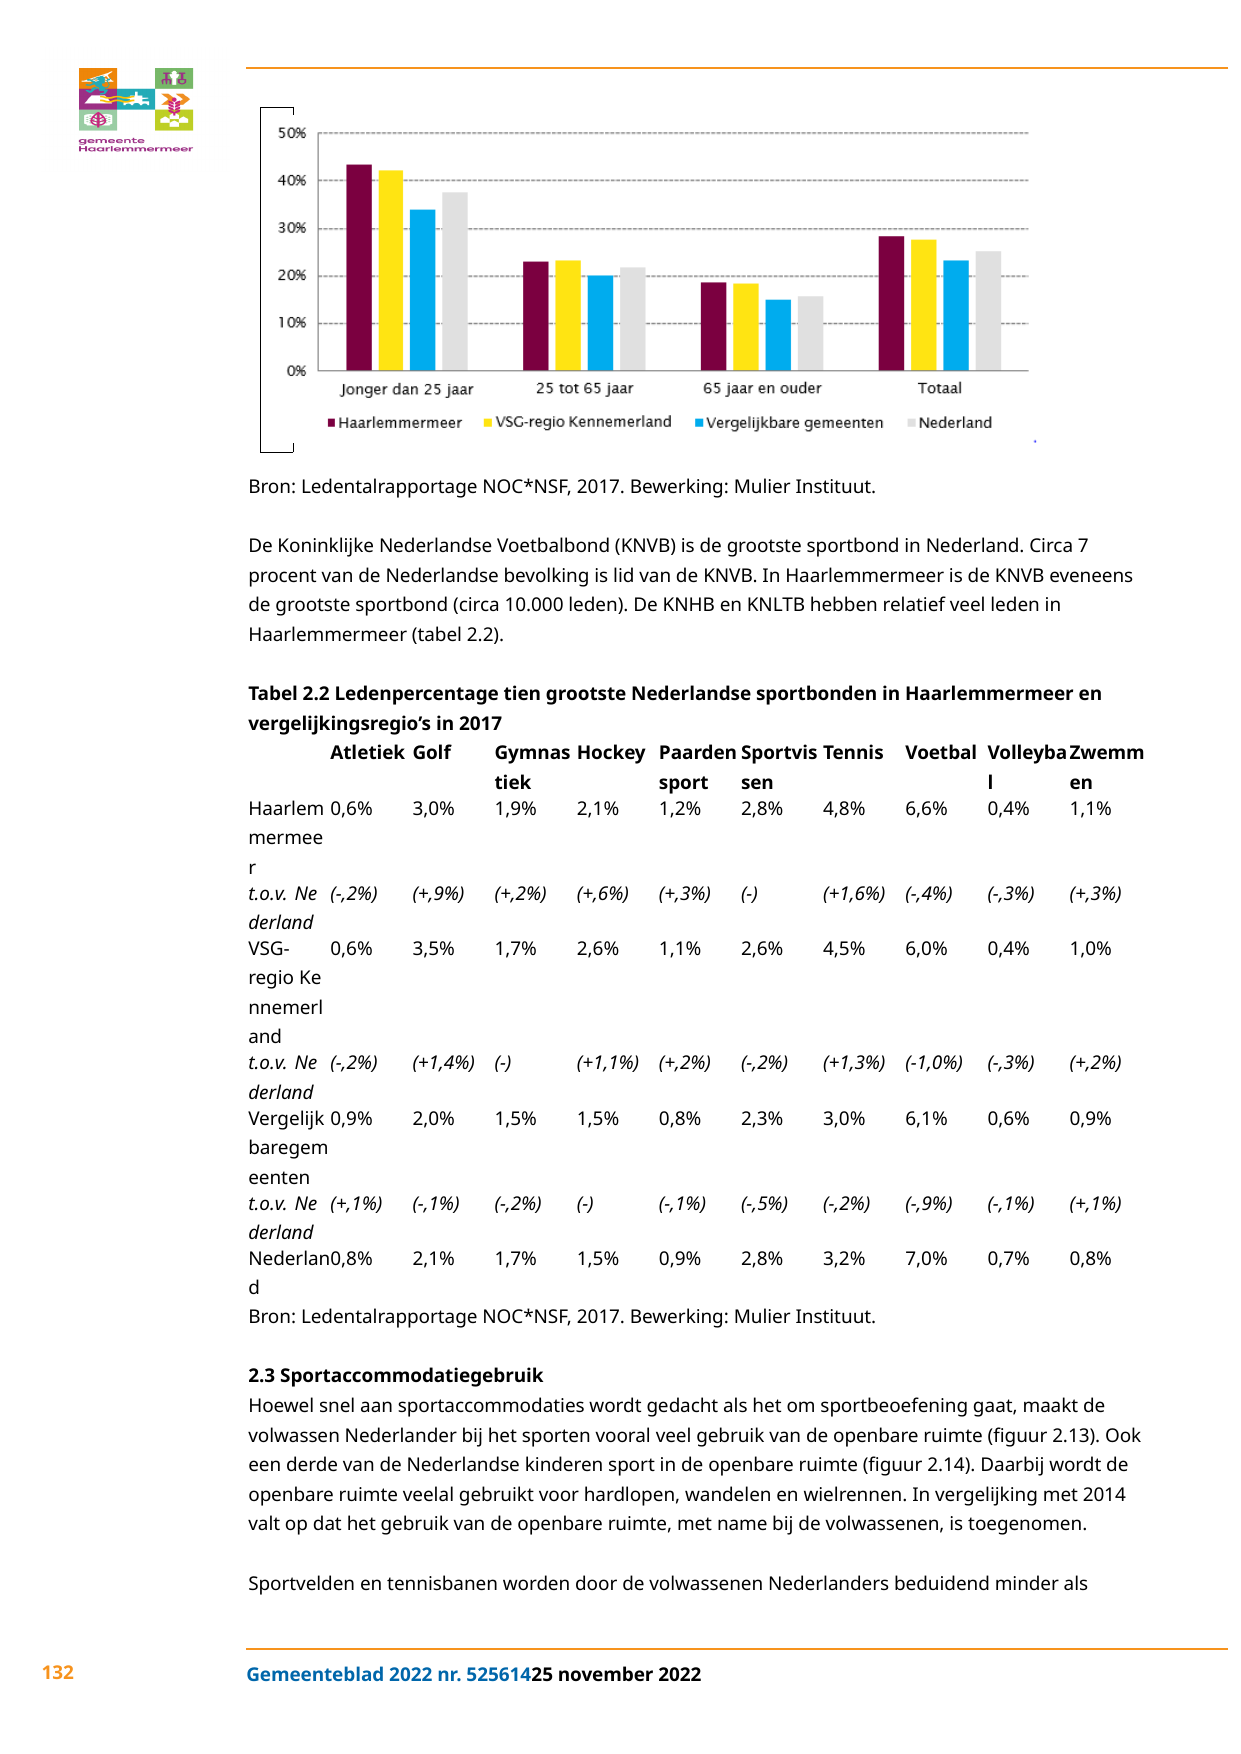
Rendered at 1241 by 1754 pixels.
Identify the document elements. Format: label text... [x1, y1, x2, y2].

table_cell 1,9% [494, 795, 577, 880]
table_cell (+1,6%) [823, 880, 905, 935]
table_cell (-,1%) [659, 1190, 741, 1245]
table_cell 0,8% [1069, 1245, 1152, 1300]
table_cell 6,1% [905, 1105, 987, 1190]
table_cell (-,3%) [987, 1050, 1069, 1105]
table_cell 4,8% [823, 795, 905, 880]
table_cell t.o.v. Nederland [248, 1050, 330, 1105]
table_cell 3,5% [412, 935, 494, 1049]
table_header Sportvissen [741, 740, 823, 795]
table_cell 1,2% [659, 795, 741, 880]
table_cell Haarlemmermeer [248, 795, 330, 880]
table_cell (+1,1%) [577, 1050, 659, 1105]
table_cell 3,2% [823, 1245, 905, 1300]
table_cell (+,2%) [659, 1050, 741, 1105]
table_cell t.o.v. Nederland [248, 1190, 330, 1245]
table_cell (-) [741, 880, 823, 935]
text Tabel 2.2 Ledenpercentage tien grootste Nederlandse sportbonden in Haarlemmermeer en vergelijkingsregio’s in 2017 [248, 680, 1152, 736]
table_header Voetbal [905, 740, 987, 795]
table_cell 1,5% [494, 1105, 577, 1190]
table_cell 2,1% [412, 1245, 494, 1300]
table_cell 2,6% [577, 935, 659, 1049]
table_cell 7,0% [905, 1245, 987, 1300]
table_cell 4,5% [823, 935, 905, 1049]
table_header Atletiek [330, 740, 412, 795]
table_cell (+,1%) [330, 1190, 412, 1245]
table_cell (-,2%) [494, 1190, 577, 1245]
table_cell (-,2%) [823, 1190, 905, 1245]
table_cell 2,0% [412, 1105, 494, 1190]
table_header Tennis [823, 740, 905, 795]
table_cell 1,7% [494, 935, 577, 1049]
text Bron: Ledentalrapportage NOC*NSF, 2017. Bewerking: Mulier Instituut. [248, 473, 1152, 499]
table_cell (-) [577, 1190, 659, 1245]
table_cell 6,6% [905, 795, 987, 880]
table_cell 1,5% [577, 1105, 659, 1190]
table_cell VSG-regio Kennemerland [248, 935, 330, 1049]
table_cell (-,1%) [412, 1190, 494, 1245]
table_cell t.o.v. Nederland [248, 880, 330, 935]
table_header [248, 740, 330, 795]
table_cell 1,7% [494, 1245, 577, 1300]
table_cell 0,8% [659, 1105, 741, 1190]
picture [268, 115, 1037, 443]
table_cell (-,2%) [330, 1050, 412, 1105]
table_cell (-,4%) [905, 880, 987, 935]
table_cell 0,8% [330, 1245, 412, 1300]
table_cell 0,4% [987, 795, 1069, 880]
table_cell (+,1%) [1069, 1190, 1152, 1245]
table_cell 0,4% [987, 935, 1069, 1049]
table_cell 2,6% [741, 935, 823, 1049]
table_cell (+,2%) [1069, 1050, 1152, 1105]
table_cell 3,0% [823, 1105, 905, 1190]
table_header Golf [412, 740, 494, 795]
table_cell (-,3%) [987, 880, 1069, 935]
table_header Volleybal [987, 740, 1069, 795]
table_header Paardensport [659, 740, 741, 795]
table_cell 0,6% [987, 1105, 1069, 1190]
table_cell 0,9% [1069, 1105, 1152, 1190]
table_cell 2,3% [741, 1105, 823, 1190]
table_cell 1,0% [1069, 935, 1152, 1049]
table_cell (-) [494, 1050, 577, 1105]
table_cell 6,0% [905, 935, 987, 1049]
table_cell (-,1%) [987, 1190, 1069, 1245]
table_cell (-1,0%) [905, 1050, 987, 1105]
table_cell Nederland [248, 1245, 330, 1300]
table_cell (+1,4%) [412, 1050, 494, 1105]
table_header Gymnastiek [494, 740, 577, 795]
table_cell (-,5%) [741, 1190, 823, 1245]
table_cell (+,2%) [494, 880, 577, 935]
table_cell (-,2%) [330, 880, 412, 935]
table_cell (-,9%) [905, 1190, 987, 1245]
text 2.3 Sportaccommodatiegebruik [248, 1363, 1152, 1388]
picture [41, 47, 231, 172]
table_cell (+,9%) [412, 880, 494, 935]
text Bron: Ledentalrapportage NOC*NSF, 2017. Bewerking: Mulier Instituut. [248, 1303, 1152, 1329]
table_cell (+,3%) [1069, 880, 1152, 935]
table_cell 3,0% [412, 795, 494, 880]
table_cell 2,8% [741, 795, 823, 880]
table_cell 1,1% [659, 935, 741, 1049]
text Sportvelden en tennisbanen worden door de volwassenen Nederlanders beduidend minder als [248, 1570, 1152, 1596]
table_cell 1,1% [1069, 795, 1152, 880]
text De Koninklijke Nederlandse Voetbalbond (KNVB) is de grootste sportbond in Nederland. Circa 7 procent van de Nederlandse bevolking is lid van de KNVB. In Haarlemmermeer is de KNVB eveneens de grootste sportbond (circa 10.000 leden). De KNHB en KNLTB hebben relatief veel leden in Haarlemmermeer (tabel 2.2). [248, 532, 1152, 647]
table_cell 0,6% [330, 795, 412, 880]
table_cell (-,2%) [741, 1050, 823, 1105]
table_cell 0,9% [659, 1245, 741, 1300]
table_cell Vergelijkbaregemeenten [248, 1105, 330, 1190]
table_cell 2,1% [577, 795, 659, 880]
table_cell (+,6%) [577, 880, 659, 935]
table_cell (+1,3%) [823, 1050, 905, 1105]
table_cell (+,3%) [659, 880, 741, 935]
table_header Zwemmen [1069, 740, 1152, 795]
table_cell 2,8% [741, 1245, 823, 1300]
table_cell 1,5% [577, 1245, 659, 1300]
text Hoewel snel aan sportaccommodaties wordt gedacht als het om sportbeoefening gaat, maakt de volwassen Nederlander bij het sporten vooral veel gebruik van de openbare ruimte (figuur 2.13). Ook een derde van de Nederlandse kinderen sport in de openbare ruimte (figuur 2.14). Daarbij wordt de openbare ruimte veelal gebruikt voor hardlopen, wandelen en wielrennen. In vergelijking met 2014 valt op dat het gebruik van de openbare ruimte, met name bij de volwassenen, is toegenomen. [248, 1392, 1152, 1536]
table_cell 0,6% [330, 935, 412, 1049]
table_cell 0,9% [330, 1105, 412, 1190]
table_cell 0,7% [987, 1245, 1069, 1300]
table_header Hockey [577, 740, 659, 795]
